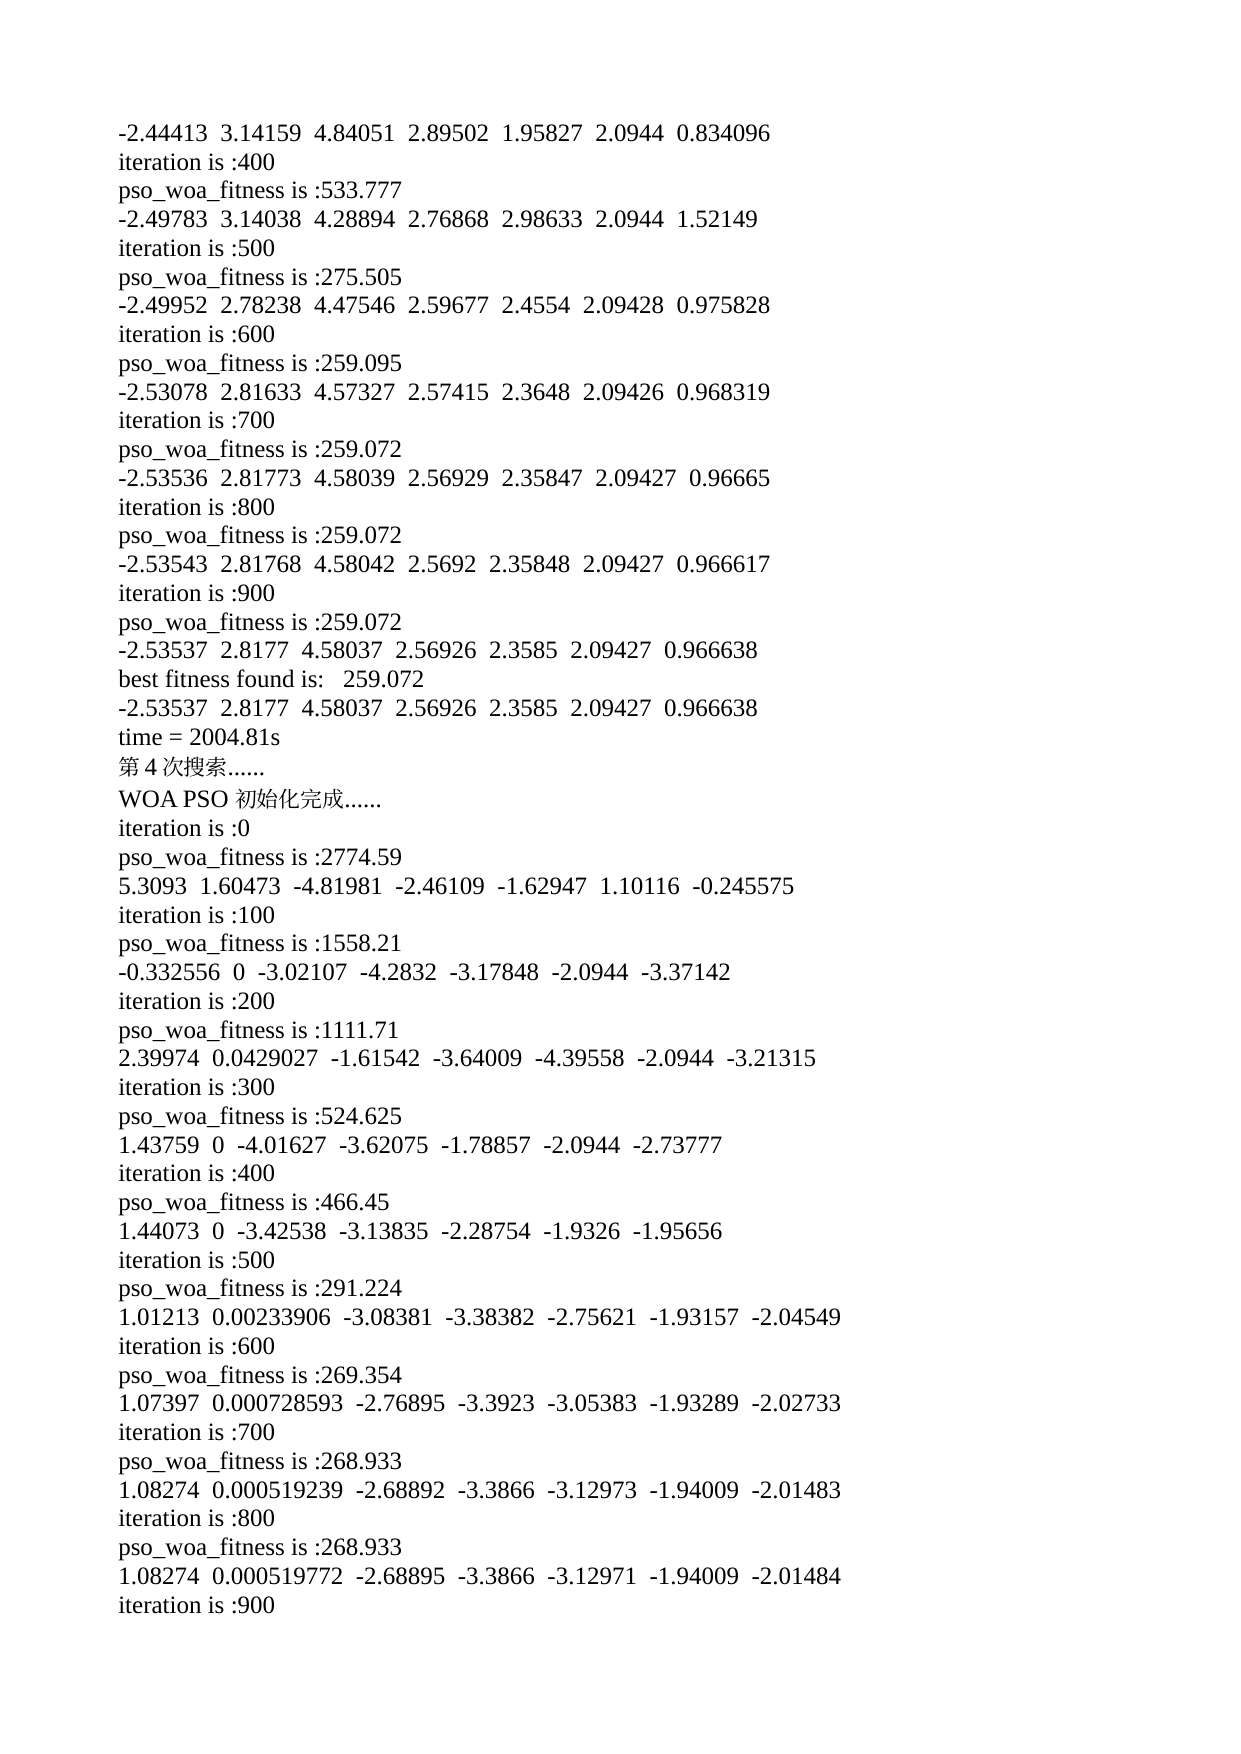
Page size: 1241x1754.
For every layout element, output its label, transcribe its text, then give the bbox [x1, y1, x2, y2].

text iteration is :400 [118, 147, 1122, 176]
text pso_woa_fitness is :1558.21 [118, 928, 1122, 957]
text iteration is :400 [118, 1158, 1122, 1187]
text iteration is :900 [118, 1590, 1122, 1618]
text -2.53543 2.81768 4.58042 2.5692 2.35848 2.09427 0.966617 [118, 549, 1122, 578]
text best fitness found is: 259.072 [118, 664, 1122, 693]
text pso_woa_fitness is :259.072 [118, 607, 1122, 636]
text iteration is :300 [118, 1072, 1122, 1101]
text -2.53078 2.81633 4.57327 2.57415 2.3648 2.09426 0.968319 [118, 377, 1122, 406]
text WOA PSO 初始化完成...... [118, 782, 1122, 813]
text -2.44413 3.14159 4.84051 2.89502 1.95827 2.0944 0.834096 [118, 118, 1122, 147]
text iteration is :700 [118, 1417, 1122, 1446]
text iteration is :900 [118, 578, 1122, 607]
text 1.08274 0.000519772 -2.68895 -3.3866 -3.12971 -1.94009 -2.01484 [118, 1561, 1122, 1590]
text -2.49783 3.14038 4.28894 2.76868 2.98633 2.0944 1.52149 [118, 204, 1122, 233]
text -2.49952 2.78238 4.47546 2.59677 2.4554 2.09428 0.975828 [118, 291, 1122, 319]
text iteration is :800 [118, 492, 1122, 521]
text 1.01213 0.00233906 -3.08381 -3.38382 -2.75621 -1.93157 -2.04549 [118, 1302, 1122, 1331]
text time = 2004.81s [118, 722, 1122, 751]
text pso_woa_fitness is :291.224 [118, 1273, 1122, 1302]
text -2.53537 2.8177 4.58037 2.56926 2.3585 2.09427 0.966638 [118, 636, 1122, 664]
text iteration is :600 [118, 1331, 1122, 1360]
text pso_woa_fitness is :259.072 [118, 434, 1122, 463]
text 第4次搜索...... [118, 751, 1122, 782]
text 1.44073 0 -3.42538 -3.13835 -2.28754 -1.9326 -1.95656 [118, 1216, 1122, 1245]
text 1.07397 0.000728593 -2.76895 -3.3923 -3.05383 -1.93289 -2.02733 [118, 1388, 1122, 1417]
text 1.43759 0 -4.01627 -3.62075 -1.78857 -2.0944 -2.73777 [118, 1130, 1122, 1158]
text pso_woa_fitness is :466.45 [118, 1187, 1122, 1216]
text -2.53537 2.8177 4.58037 2.56926 2.3585 2.09427 0.966638 [118, 693, 1122, 722]
text pso_woa_fitness is :268.933 [118, 1446, 1122, 1475]
text iteration is :700 [118, 406, 1122, 434]
text pso_woa_fitness is :268.933 [118, 1532, 1122, 1561]
text pso_woa_fitness is :269.354 [118, 1360, 1122, 1388]
text iteration is :500 [118, 1245, 1122, 1273]
text pso_woa_fitness is :524.625 [118, 1101, 1122, 1130]
text pso_woa_fitness is :1111.71 [118, 1015, 1122, 1043]
text 2.39974 0.0429027 -1.61542 -3.64009 -4.39558 -2.0944 -3.21315 [118, 1043, 1122, 1072]
text pso_woa_fitness is :275.505 [118, 262, 1122, 291]
text iteration is :800 [118, 1503, 1122, 1532]
text iteration is :500 [118, 233, 1122, 262]
text -0.332556 0 -3.02107 -4.2832 -3.17848 -2.0944 -3.37142 [118, 957, 1122, 986]
text pso_woa_fitness is :259.095 [118, 348, 1122, 377]
text iteration is :0 [118, 813, 1122, 842]
text 1.08274 0.000519239 -2.68892 -3.3866 -3.12973 -1.94009 -2.01483 [118, 1475, 1122, 1503]
text pso_woa_fitness is :259.072 [118, 521, 1122, 549]
text iteration is :200 [118, 986, 1122, 1015]
text iteration is :100 [118, 900, 1122, 928]
text iteration is :600 [118, 319, 1122, 348]
text pso_woa_fitness is :2774.59 [118, 842, 1122, 871]
text -2.53536 2.81773 4.58039 2.56929 2.35847 2.09427 0.96665 [118, 463, 1122, 492]
text pso_woa_fitness is :533.777 [118, 176, 1122, 204]
text 5.3093 1.60473 -4.81981 -2.46109 -1.62947 1.10116 -0.245575 [118, 871, 1122, 900]
